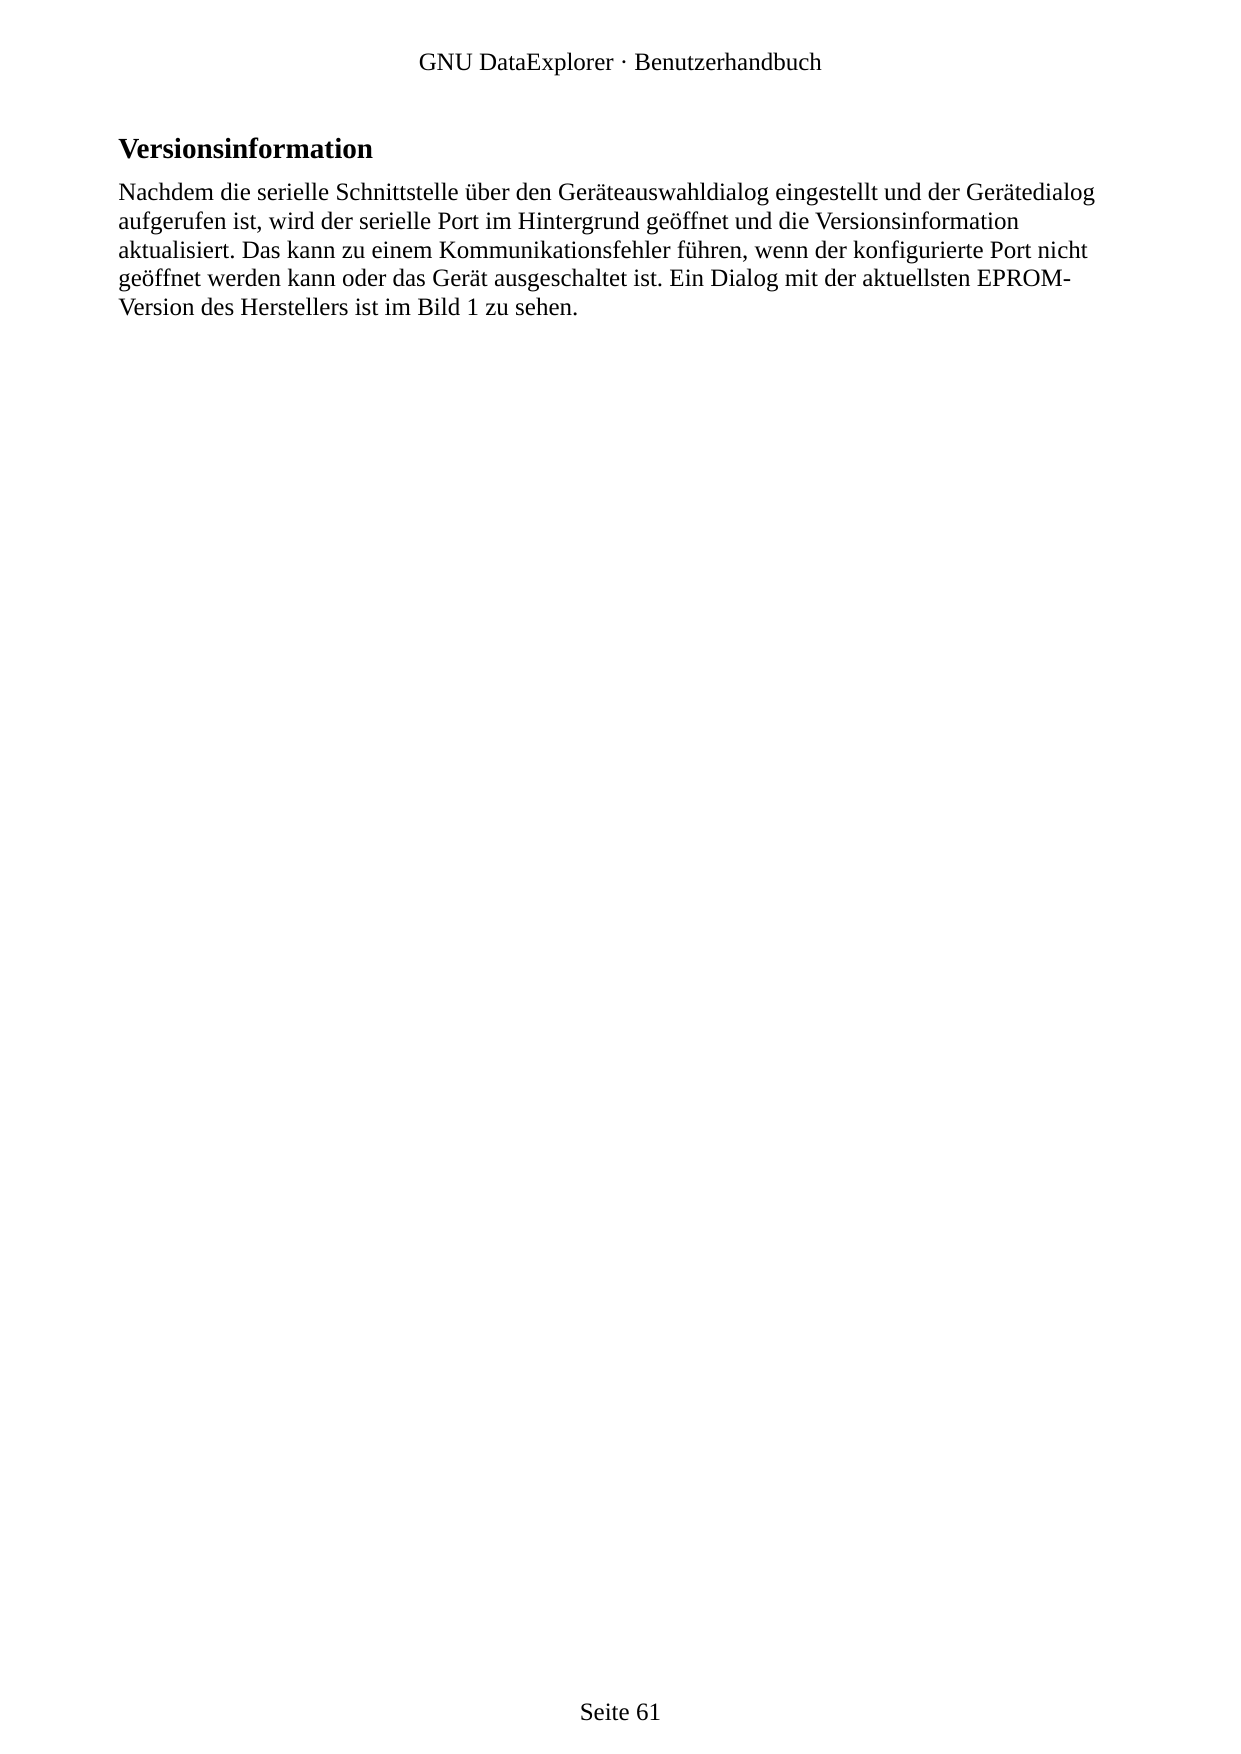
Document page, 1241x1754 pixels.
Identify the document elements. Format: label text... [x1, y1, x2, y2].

text Nachdem die serielle Schnittstelle über den Geräteauswahldialog eingestellt und der Gerätedialog aufgerufen ist, wird der serielle Port im Hintergrund geöffnet und die Versionsinformation aktualisiert. Das kann zu einem Kommunikationsfehler führen, wenn der konfigurierte Port nicht geöffnet werden kann oder das Gerät ausgeschaltet ist. Ein Dialog mit der aktuellsten EPROM-Version des Herstellers ist im Bild 1 zu sehen. [118, 177, 1122, 321]
subtitle Versionsinformation [118, 131, 1122, 165]
